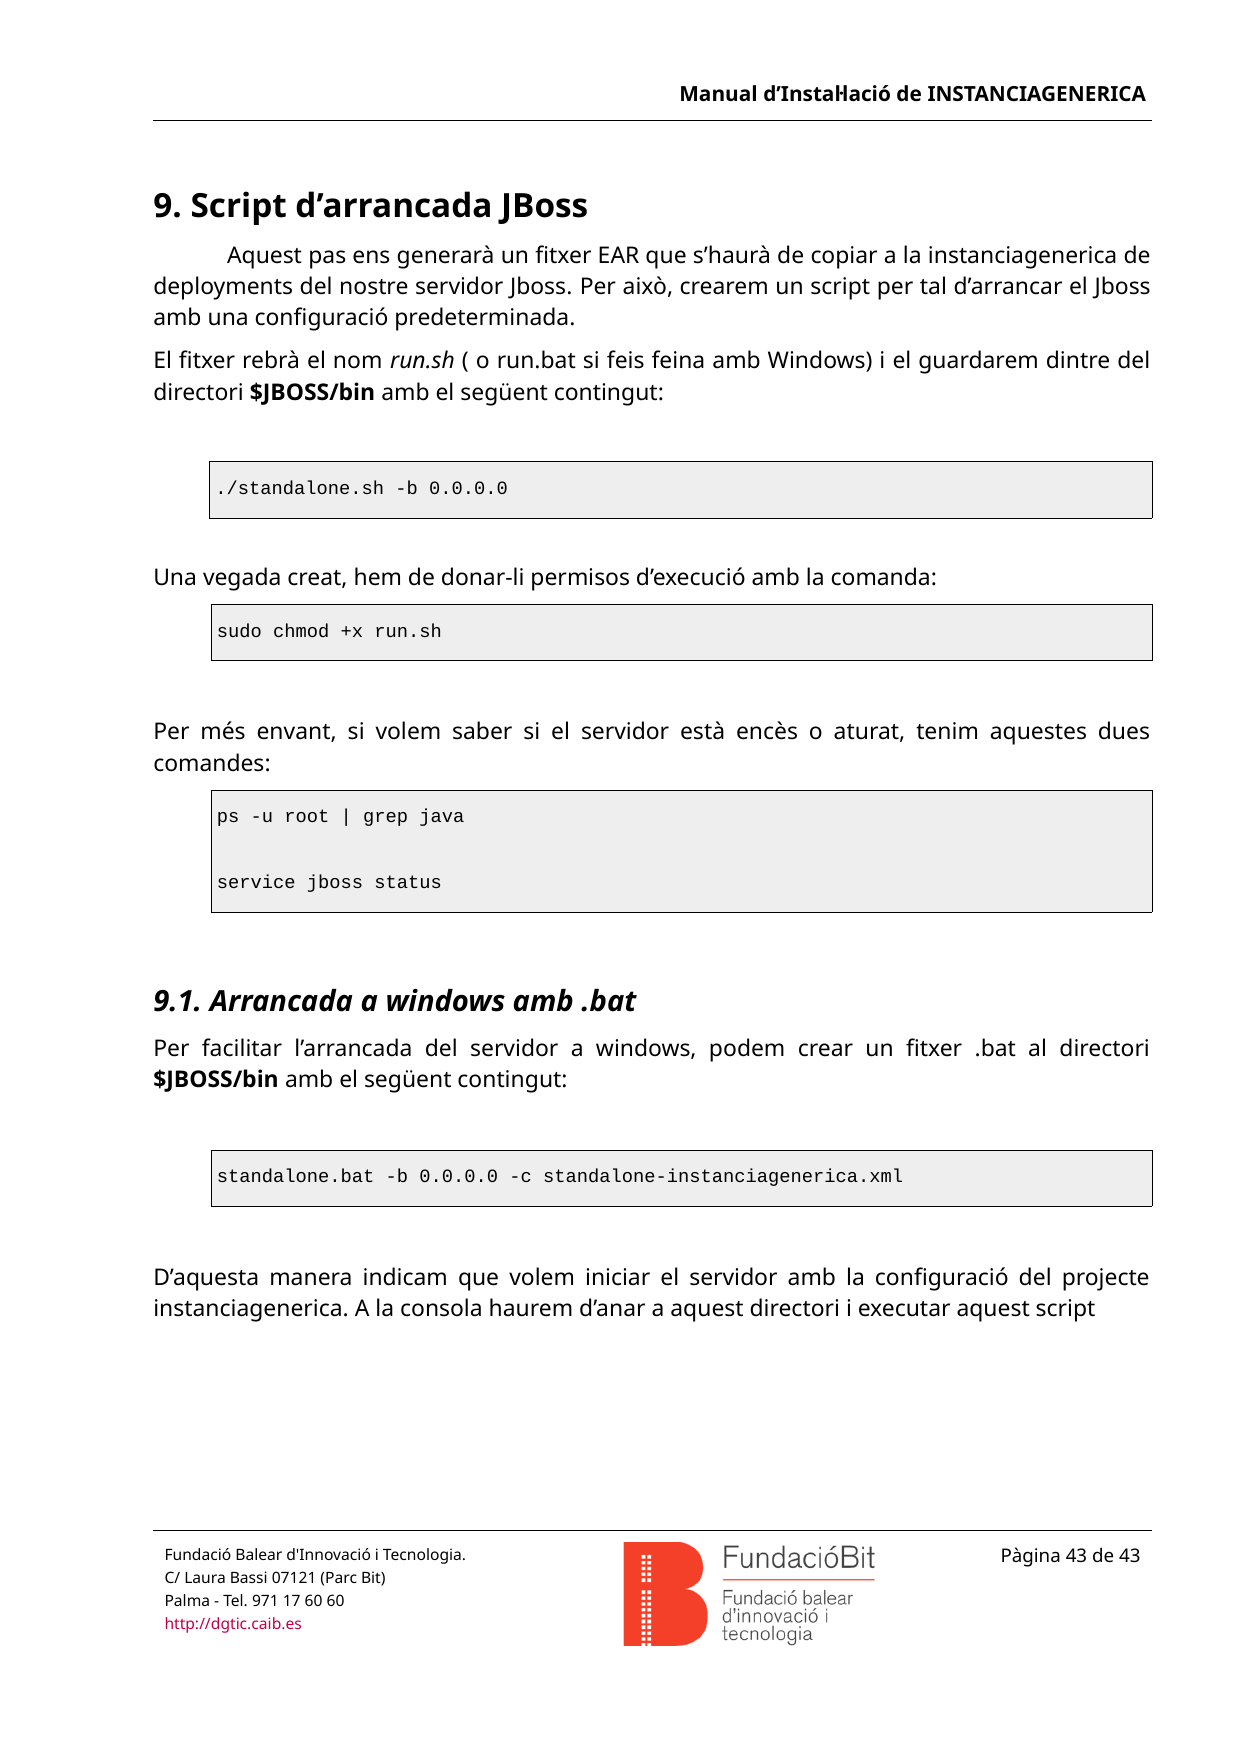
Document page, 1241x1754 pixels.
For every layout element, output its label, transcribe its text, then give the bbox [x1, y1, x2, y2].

table_header standalone.bat -b 0.0.0.0 -c standalone-instanciagenerica.xml [212, 1151, 1152, 1206]
subtitle Script d’arrancada JBoss [153, 181, 1152, 227]
table_header ps -u root | grep java service jboss status [212, 791, 1152, 912]
text Una vegada creat, hem de donar-li permisos d’execució amb la comanda: [153, 530, 1152, 592]
text El fitxer rebrà el nom run.sh ( o run.bat si feis feina amb Windows) i el guardarem dintre del directori $JBOSS/bin amb el següent contingut: [153, 344, 1152, 407]
table_header sudo chmod +x run.sh [212, 605, 1152, 660]
picture [623, 1542, 875, 1646]
subtitle Arrancada a windows amb .bat [153, 980, 1152, 1020]
text Per facilitar l’arrancada del servidor a windows, podem crear un fitxer .bat al directori $JBOSS/bin amb el següent contingut: [153, 1032, 1152, 1095]
text Aquest pas ens generarà un fitxer EAR que s’haurà de copiar a la instanciagenerica de deployments del nostre servidor Jboss. Per això, crearem un script per tal d’arrancar el Jboss amb una configuració predeterminada. [153, 239, 1152, 332]
table_header ./standalone.sh -b 0.0.0.0 [210, 462, 1152, 518]
text D’aquesta manera indicam que volem iniciar el servidor amb la configuració del projecte instanciagenerica. A la consola haurem d’anar a aquest directori i executar aquest script [153, 1261, 1152, 1323]
text Per més envant, si volem saber si el servidor està encès o aturat, tenim aquestes dues comandes: [153, 715, 1152, 778]
